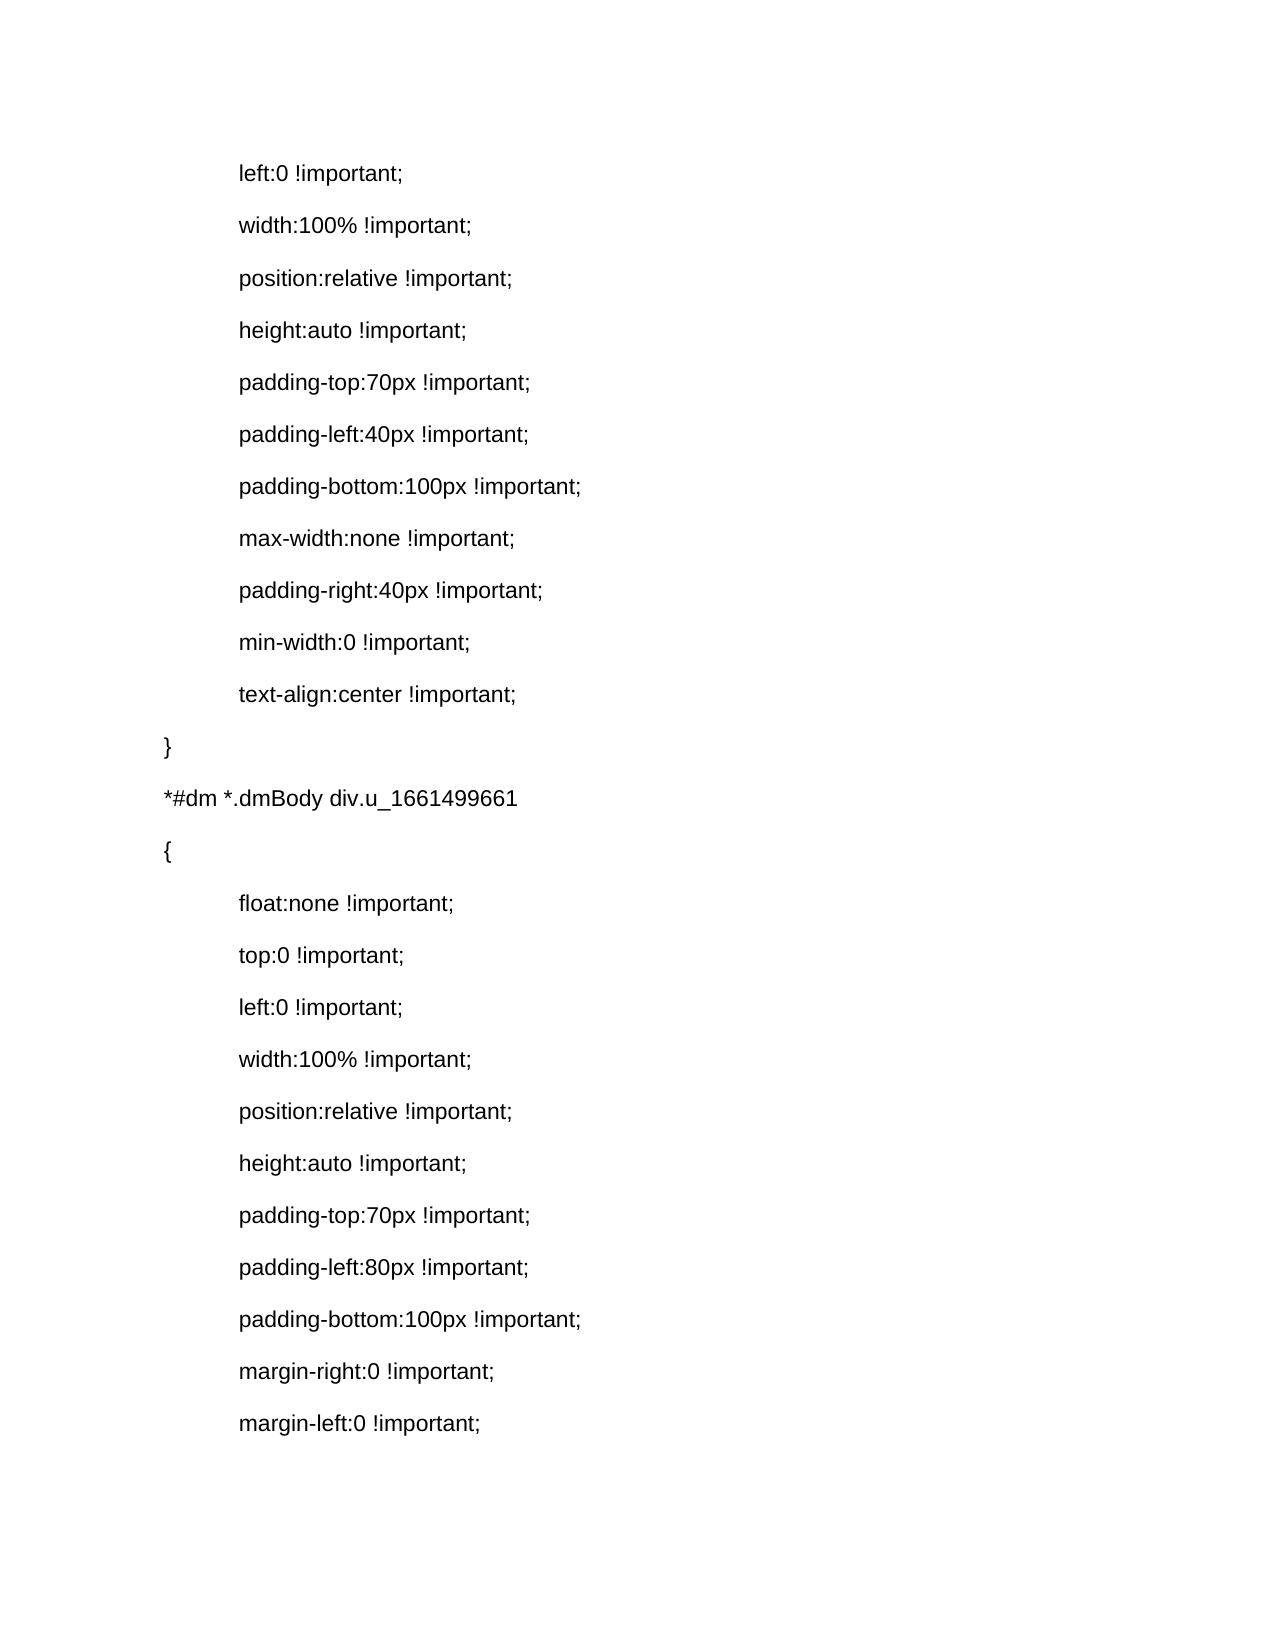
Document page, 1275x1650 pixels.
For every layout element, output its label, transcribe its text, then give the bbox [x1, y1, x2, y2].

table_cell padding-top:70px !important; [153, 1192, 1125, 1244]
table_cell padding-top:70px !important; [153, 358, 1125, 410]
table_cell max-width:none !important; [153, 515, 1125, 567]
table_cell min-width:0 !important; [153, 619, 1125, 671]
table_cell { [153, 827, 1125, 879]
table_cell width:100% !important; [153, 1035, 1125, 1087]
table_cell top:0 !important; [153, 931, 1125, 983]
table_cell margin-right:0 !important; [153, 1348, 1125, 1400]
table_cell padding-bottom:100px !important; [153, 463, 1125, 514]
table_cell *#dm *.dmBody div.u_1661499661 [153, 775, 1125, 827]
table_cell padding-left:40px !important; [153, 410, 1125, 462]
table_cell } [153, 723, 1125, 775]
table_cell padding-bottom:100px !important; [153, 1296, 1125, 1348]
table_cell left:0 !important; [153, 150, 1125, 202]
table_cell height:auto !important; [153, 306, 1125, 358]
table_cell left:0 !important; [153, 983, 1125, 1035]
table_cell margin-left:0 !important; [153, 1400, 1125, 1452]
table_cell position:relative !important; [153, 1088, 1125, 1139]
table_cell height:auto !important; [153, 1140, 1125, 1192]
table_cell text-align:center !important; [153, 671, 1125, 723]
table_cell width:100% !important; [153, 202, 1125, 254]
table_cell float:none !important; [153, 879, 1125, 931]
table_cell padding-left:80px !important; [153, 1244, 1125, 1296]
table_cell position:relative !important; [153, 254, 1125, 306]
table_cell padding-right:40px !important; [153, 567, 1125, 619]
